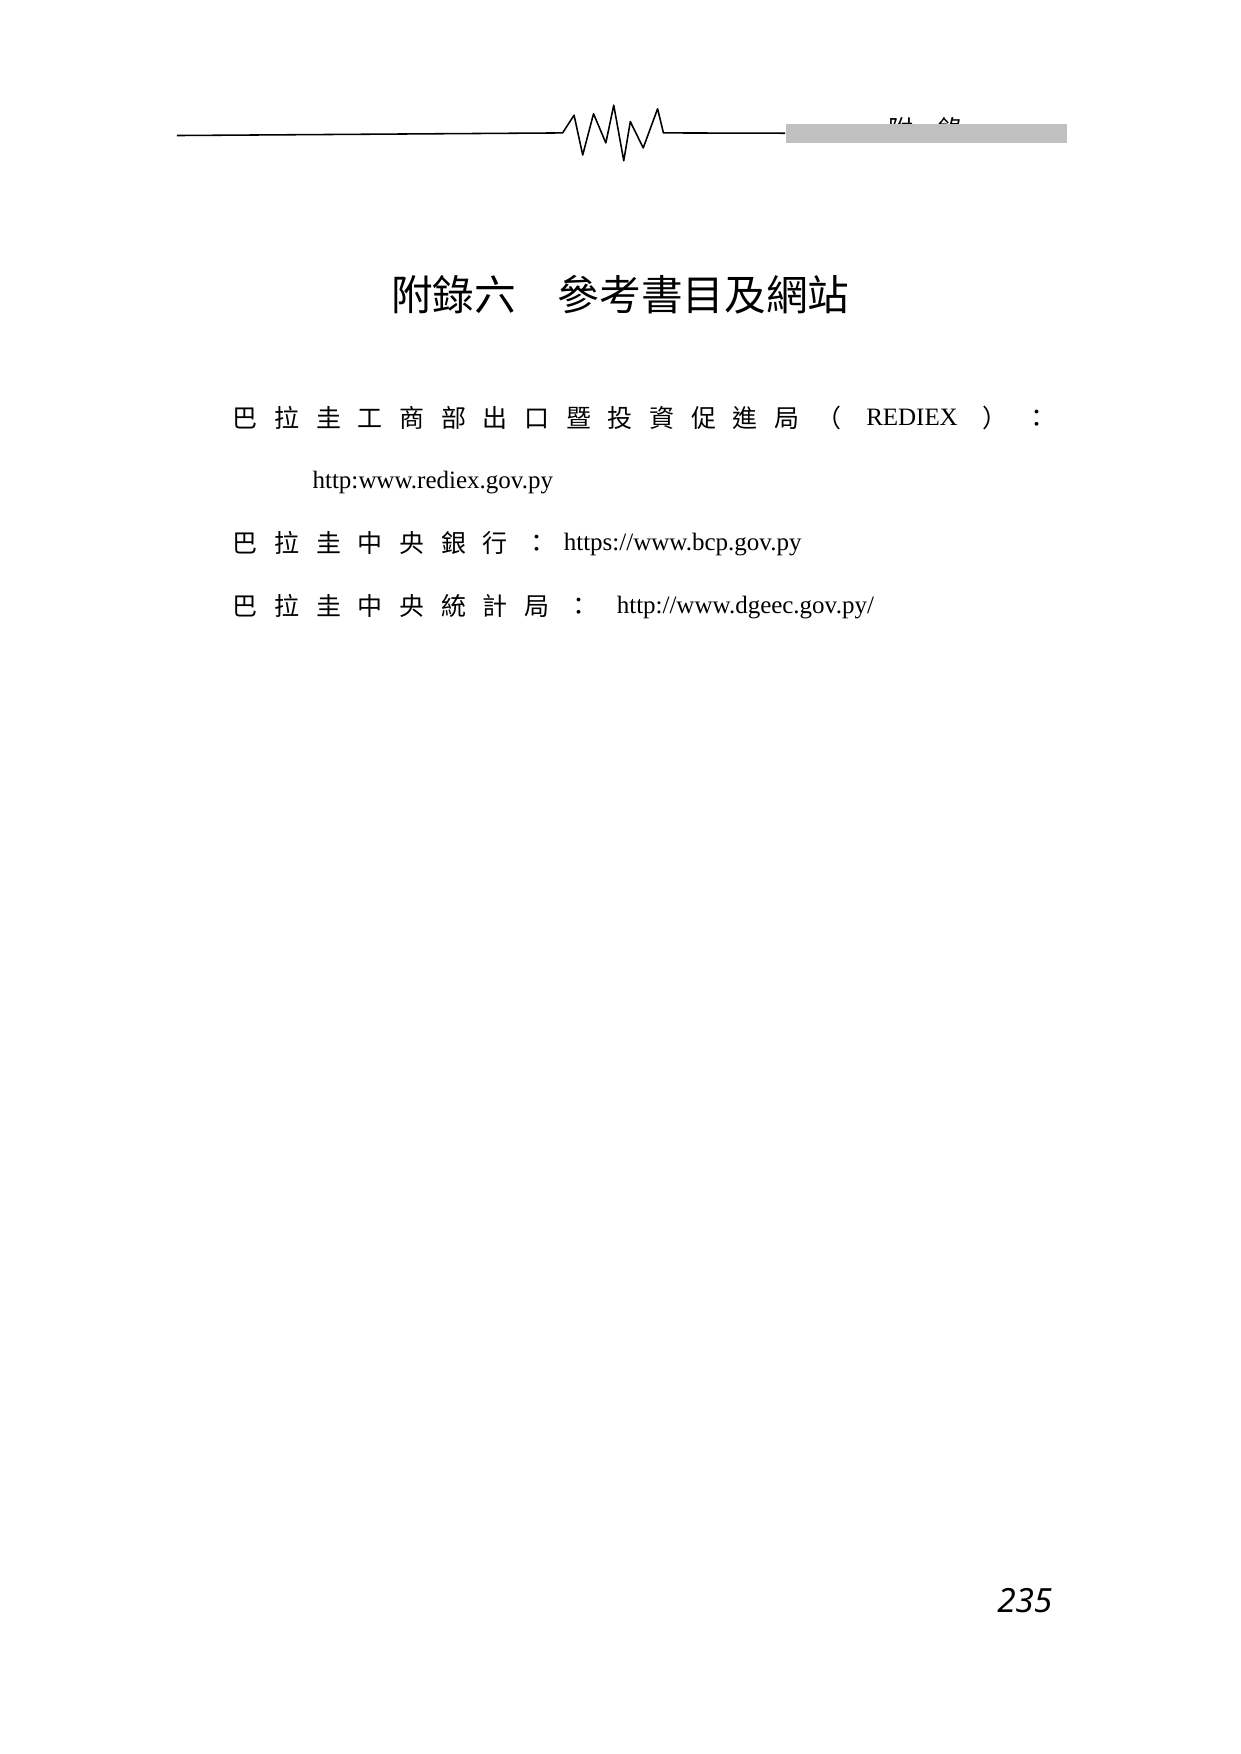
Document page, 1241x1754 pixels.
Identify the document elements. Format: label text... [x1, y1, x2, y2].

text 巴拉圭中央統計局：http://www.dgeec.gov.py/ [207, 563, 1058, 625]
text 巴拉圭工商部出口暨投資促進局（REDIEX）：http:www.rediex.gov.py [207, 375, 1058, 500]
text 巴拉圭中央銀行：https://www.bcp.gov.py [207, 500, 1058, 563]
text 附錄六 參考書目及網站 [183, 250, 1058, 313]
